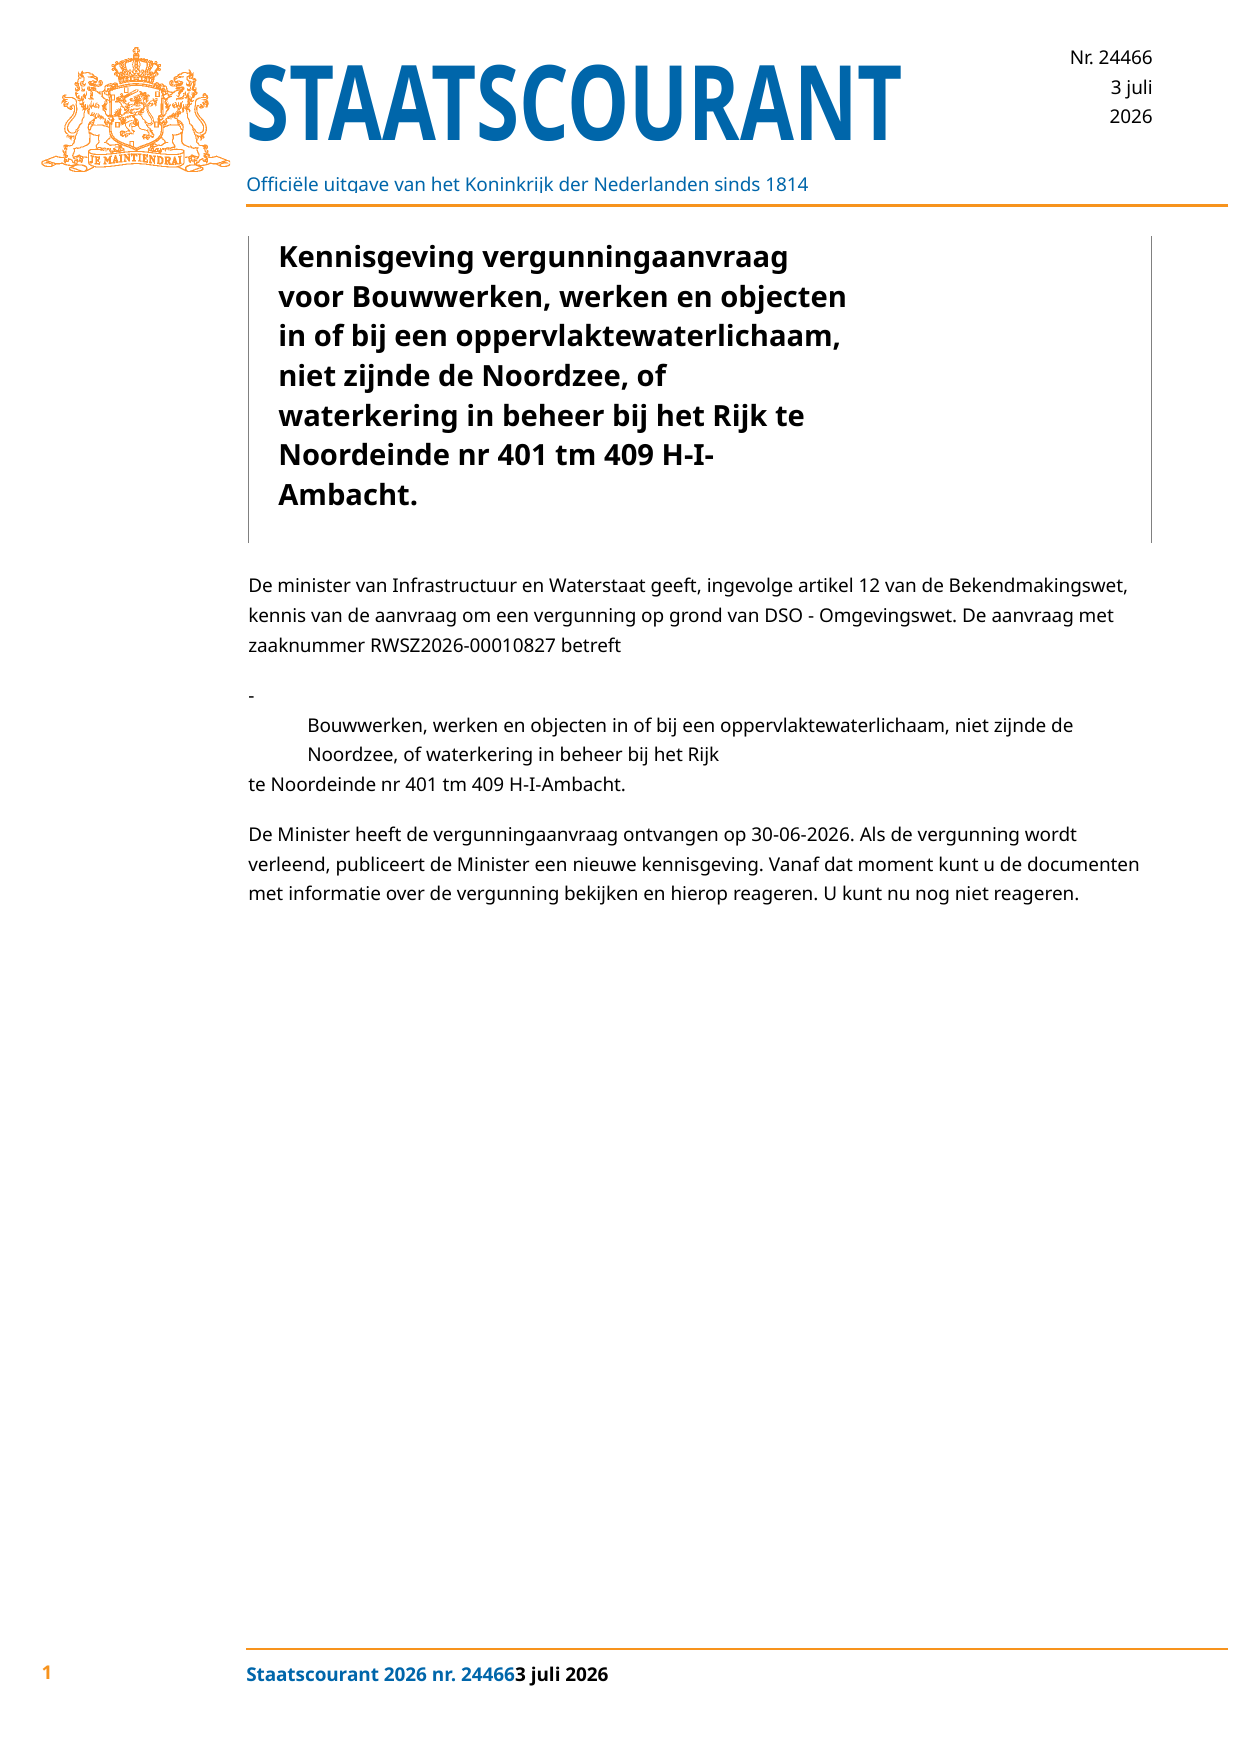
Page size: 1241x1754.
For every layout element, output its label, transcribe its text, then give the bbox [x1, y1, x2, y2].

list Bouwwerken, werken en objecten in of bij een oppervlaktewaterlichaam, niet zijnde de Noordzee, of waterkering in beheer bij het Rijk [248, 712, 1152, 767]
picture [41, 47, 231, 172]
text De Minister heeft de vergunningaanvraag ontvangen op 30-06-2026. Als de vergunning wordt verleend, publiceert de Minister een nieuwe kennisgeving. Vanaf dat moment kunt u de documenten met informatie over de vergunning bekijken en hierop reageren. U kunt nu nog niet reageren. [248, 821, 1152, 906]
table_header [1090, 236, 1151, 413]
table_header [850, 236, 912, 413]
table_header Kennisgeving vergunningaanvraag voor Bouwwerken, werken en objecten in of bij een oppervlaktewaterlichaam, niet zijnde de Noordzee, of waterkering in beheer bij het Rijk te Noordeinde nr 401 tm 409 H-I-Ambacht. [249, 236, 850, 543]
picture [912, 236, 1090, 414]
table_header [850, 414, 1151, 543]
text De minister van Infrastructuur en Waterstaat geeft, ingevolge artikel 12 van de Bekendmakingswet, kennis van de aanvraag om een vergunning op grond van DSO - Omgevingswet. De aanvraag met zaaknummer RWSZ2026-00010827 betreft [248, 573, 1152, 658]
text te Noordeinde nr 401 tm 409 H-I-Ambacht. [248, 771, 1152, 797]
